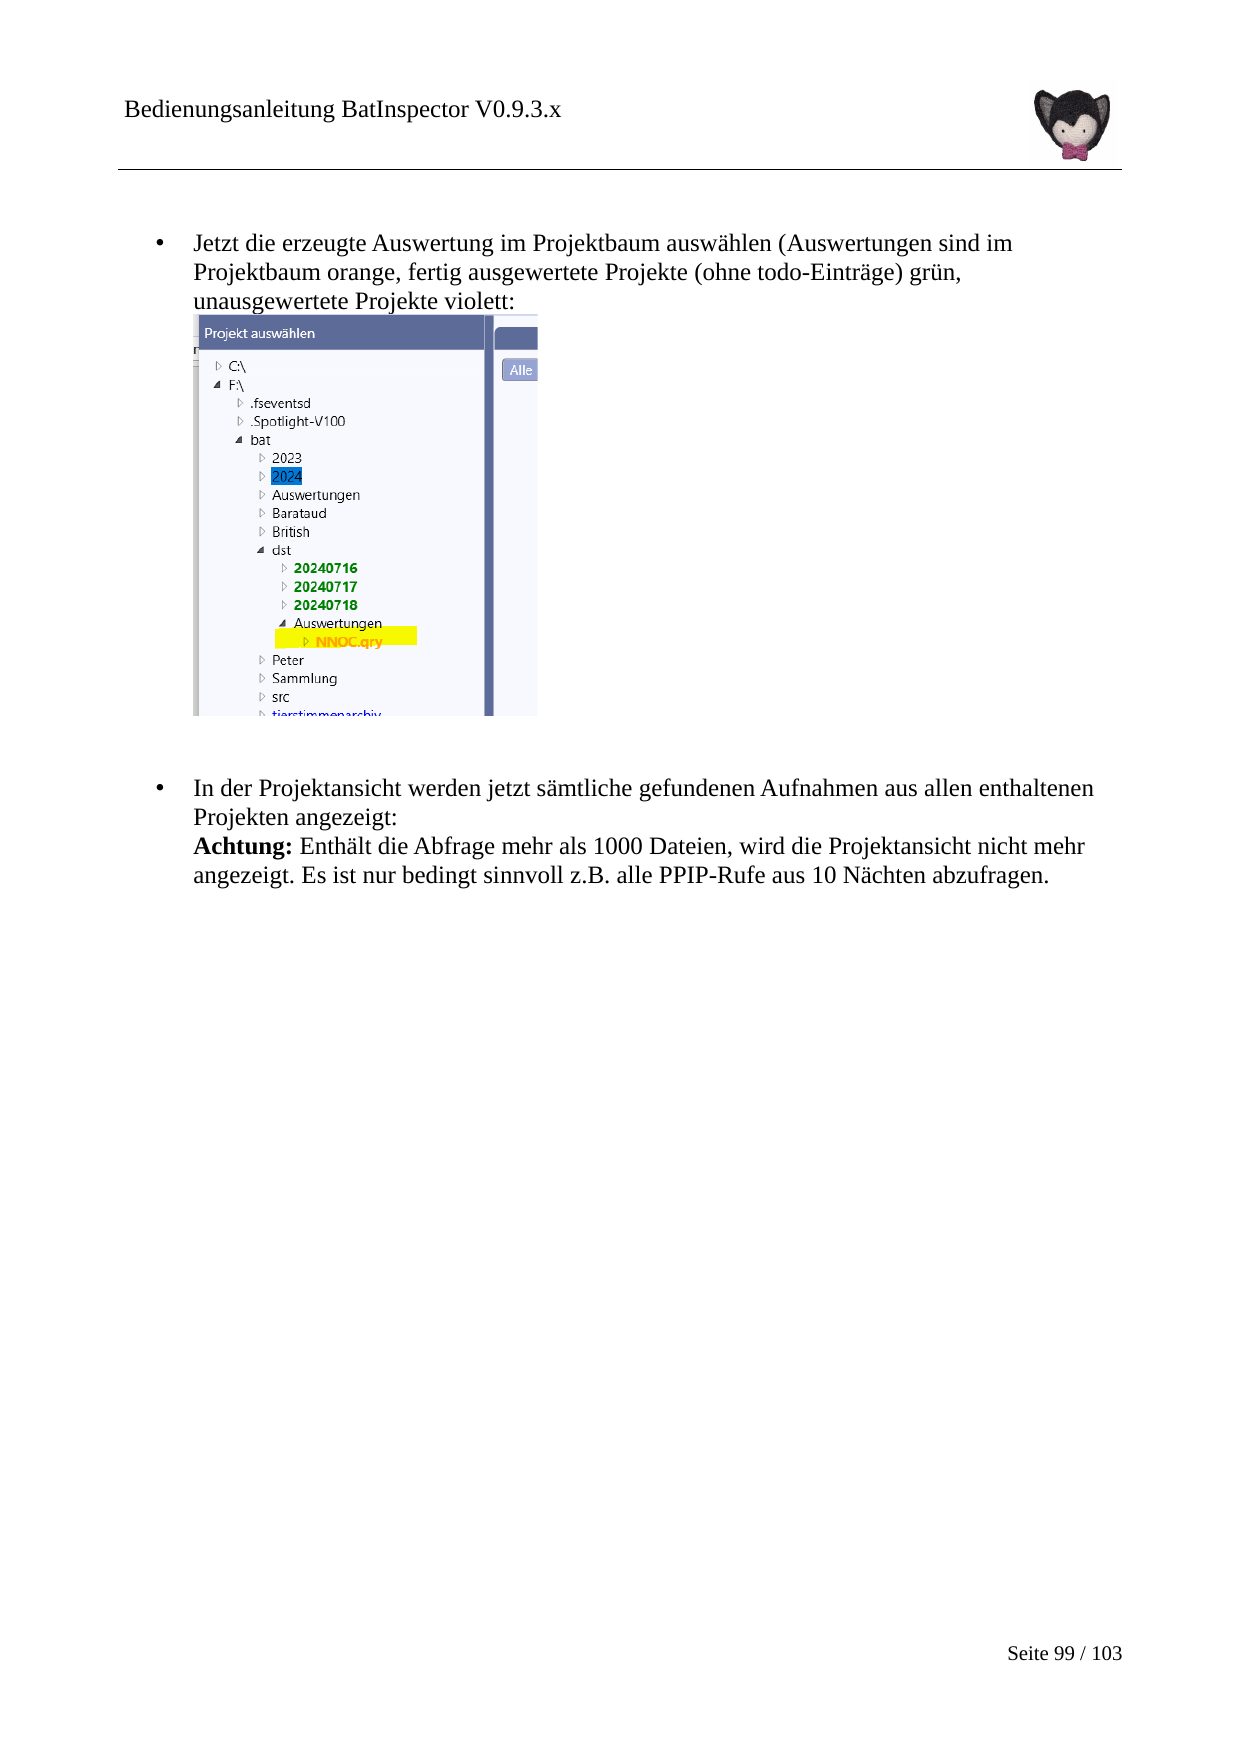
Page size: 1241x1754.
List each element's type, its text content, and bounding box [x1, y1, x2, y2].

list In der Projektansicht werden jetzt sämtliche gefundenen Aufnahmen aus allen enthaltenen Projekten angezeigt: Achtung: Enthält die Abfrage mehr als 1000 Dateien, wird die Projektansicht nicht mehr angezeigt. Es ist nur bedingt sinnvoll z.B. alle PPIP-Rufe aus 10 Nächten abzufragen. [156, 773, 1122, 888]
picture [1030, 80, 1119, 169]
picture [193, 314, 538, 716]
list Jetzt die erzeugte Auswertung im Projektbaum auswählen (Auswertungen sind im Projektbaum orange, fertig ausgewertete Projekte (ohne todo-Einträge) grün, unausgewertete Projekte violett: [156, 228, 1122, 773]
